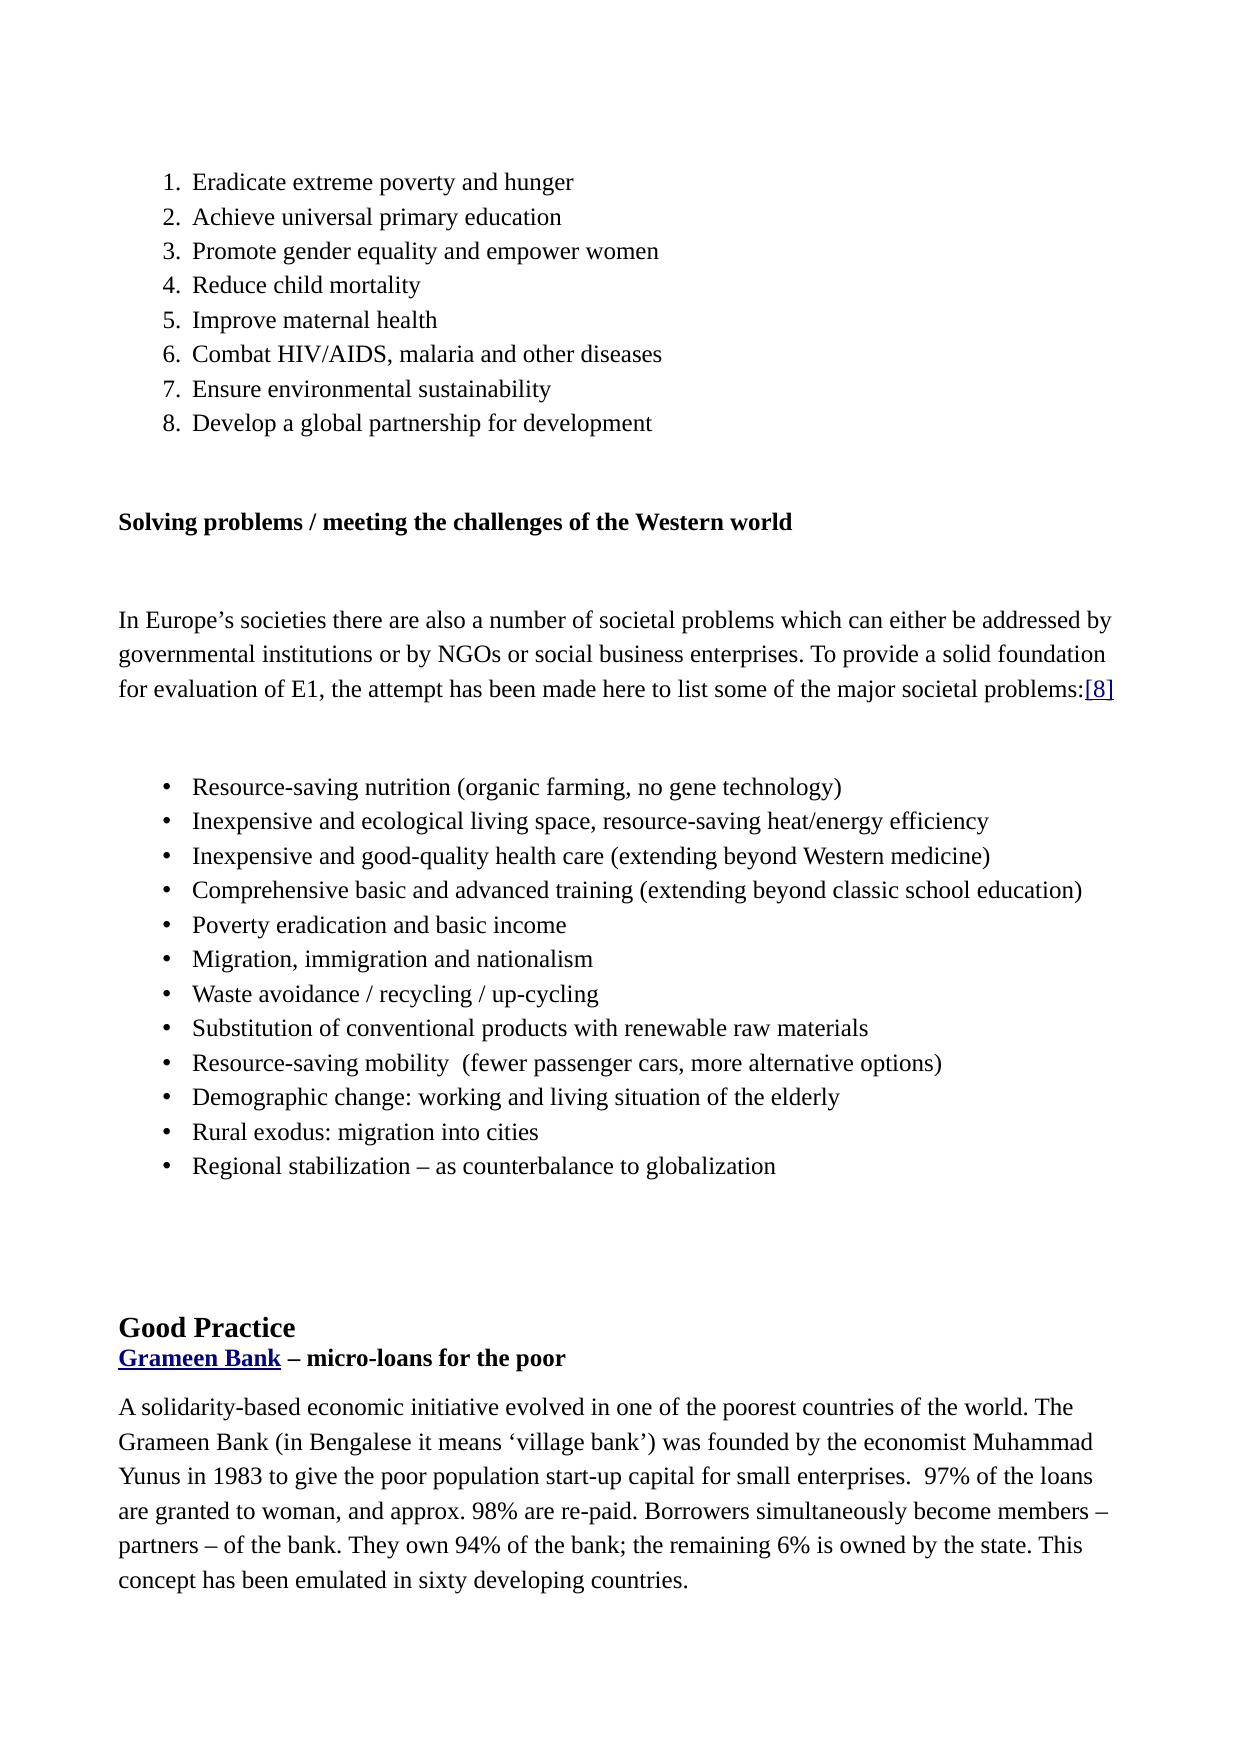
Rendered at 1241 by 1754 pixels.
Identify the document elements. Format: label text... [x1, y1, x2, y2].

list Poverty eradication and basic income [162, 910, 1122, 938]
text In Europe’s societies there are also a number of societal problems which can either be addressed by governmental institutions or by NGOs or social business enterprises. To provide a solid foundation for evaluation of E1, the attempt has been made here to list some of the major societal problems:[8] [118, 605, 1122, 702]
list Eradicate extreme poverty and hunger [162, 167, 1122, 196]
text Solving problems / meeting the challenges of the Western world [118, 507, 1122, 535]
list Develop a global partnership for development [162, 408, 1122, 437]
list Regional stabilization – as counterbalance to globalization [162, 1151, 1122, 1180]
list Reduce child mortality [162, 271, 1122, 299]
list Rural exodus: migration into cities [162, 1117, 1122, 1145]
list Promote gender equality and empower women [162, 236, 1122, 265]
list Substitution of conventional products with renewable raw materials [162, 1013, 1122, 1042]
subtitle Good Practice [118, 1310, 1122, 1343]
text Grameen Bank – micro-loans for the poor [118, 1343, 1122, 1372]
list Improve maternal health [162, 305, 1122, 334]
list Combat HIV/AIDS, malaria and other diseases [162, 339, 1122, 368]
list Inexpensive and ecological living space, resource-saving heat/energy efficiency [162, 806, 1122, 835]
list Inexpensive and good-quality health care (extending beyond Western medicine) [162, 841, 1122, 869]
list Migration, immigration and nationalism [162, 944, 1122, 973]
list Comprehensive basic and advanced training (extending beyond classic school education) [162, 875, 1122, 904]
list Achieve universal primary education [162, 202, 1122, 230]
list Ensure environmental sustainability [162, 374, 1122, 403]
list Resource-saving mobility (fewer passenger cars, more alternative options) [162, 1048, 1122, 1076]
list Resource-saving nutrition (organic farming, no gene technology) [162, 772, 1122, 801]
list Demographic change: working and living situation of the elderly [162, 1082, 1122, 1111]
text A solidarity-based economic initiative evolved in one of the poorest countries of the world. The Grameen Bank (in Bengalese it means ‘village bank’) was founded by the economist Muhammad Yunus in 1983 to give the poor population start-up capital for small enterprises. 97% of the loans are granted to woman, and approx. 98% are re-paid. Borrowers simultaneously become members – partners – of the bank. They own 94% of the bank; the remaining 6% is owned by the state. This concept has been emulated in sixty developing countries. [118, 1392, 1122, 1593]
list Waste avoidance / recycling / up-cycling [162, 979, 1122, 1007]
